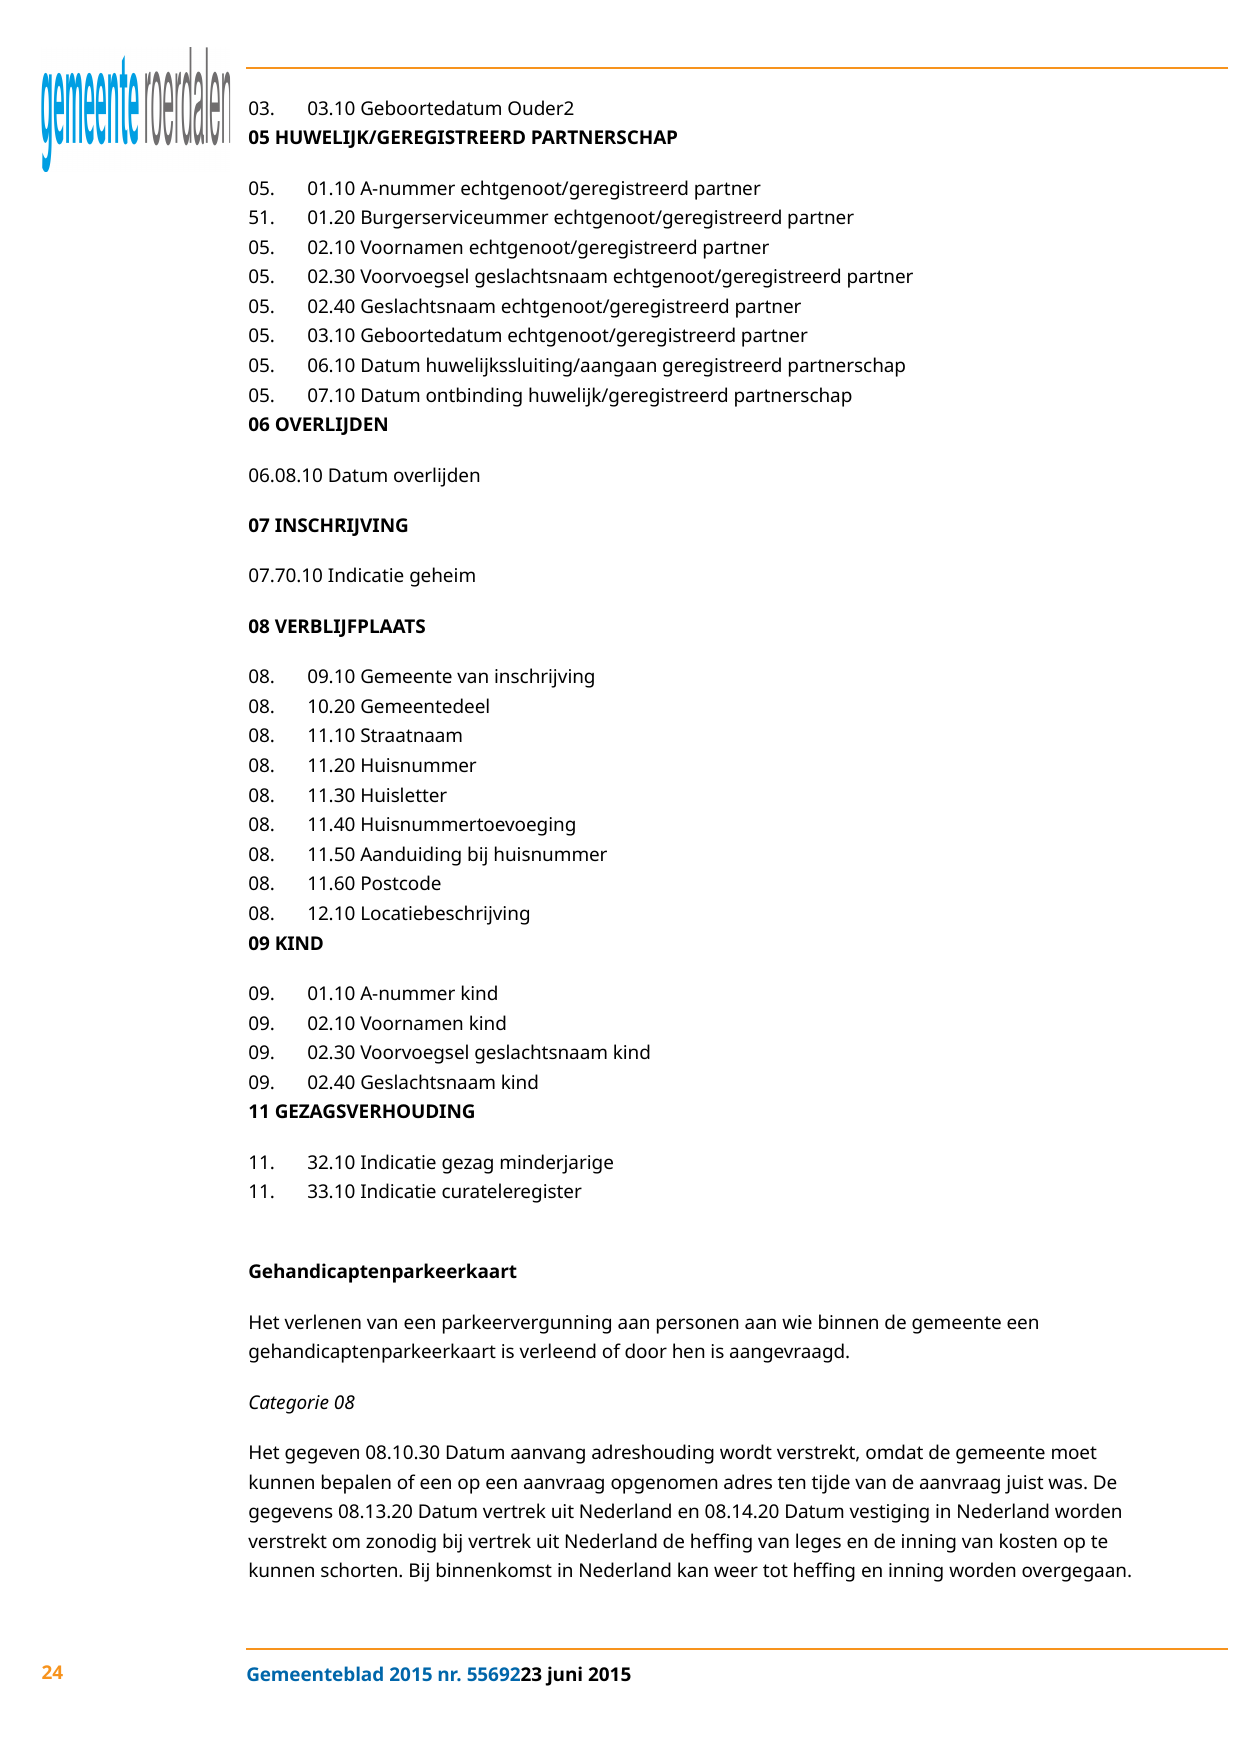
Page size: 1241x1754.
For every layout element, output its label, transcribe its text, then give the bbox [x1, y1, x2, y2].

text 09 KIND [248, 930, 1152, 956]
text Categorie 08 [248, 1389, 1152, 1415]
list 33.10 Indicatie curateleregister [248, 1178, 1152, 1204]
text 07.70.10 Indicatie geheim [248, 563, 1152, 588]
list 03.10 Geboortedatum Ouder2 [248, 95, 1152, 121]
text Gehandicaptenparkeerkaart [248, 1258, 1152, 1284]
text 06.08.10 Datum overlijden [248, 462, 1152, 488]
text 11 GEZAGSVERHOUDING [248, 1098, 1152, 1124]
text Het verlenen van een parkeervergunning aan personen aan wie binnen de gemeente een gehandicaptenparkeerkaart is verleend of door hen is aangevraagd. [248, 1309, 1152, 1364]
list 02.40 Geslachtsnaam kind [248, 1069, 1152, 1095]
list 10.20 Gemeentedeel [248, 693, 1152, 719]
list 12.10 Locatiebeschrijving [248, 900, 1152, 926]
list 07.10 Datum ontbinding huwelijk/geregistreerd partnerschap [248, 382, 1152, 408]
list 11.60 Postcode [248, 871, 1152, 896]
list 01.10 A-nummer kind [248, 980, 1152, 1006]
list 01.20 Burgerserviceummer echtgenoot/geregistreerd partner [248, 204, 1152, 230]
list 06.10 Datum huwelijkssluiting/aangaan geregistreerd partnerschap [248, 352, 1152, 378]
list 02.30 Voorvoegsel geslachtsnaam echtgenoot/geregistreerd partner [248, 263, 1152, 289]
list 02.30 Voorvoegsel geslachtsnaam kind [248, 1039, 1152, 1065]
list 09.10 Gemeente van inschrijving [248, 663, 1152, 689]
list 03.10 Geboortedatum echtgenoot/geregistreerd partner [248, 323, 1152, 348]
list 02.10 Voornamen echtgenoot/geregistreerd partner [248, 234, 1152, 260]
list 01.10 A-nummer echtgenoot/geregistreerd partner [248, 175, 1152, 201]
text 08 VERBLIJFPLAATS [248, 613, 1152, 639]
list 11.10 Straatnaam [248, 723, 1152, 748]
text Het gegeven 08.10.30 Datum aanvang adreshouding wordt verstrekt, omdat de gemeente moet kunnen bepalen of een op een aanvraag opgenomen adres ten tijde van de aanvraag juist was. De gegevens 08.13.20 Datum vertrek uit Nederland en 08.14.20 Datum vestiging in Nederland worden verstrekt om zonodig bij vertrek uit Nederland de heffing van leges en de inning van kosten op te kunnen schorten. Bij binnenkomst in Nederland kan weer tot heffing en inning worden overgegaan. [248, 1439, 1152, 1583]
list 11.40 Huisnummertoevoeging [248, 811, 1152, 837]
list 02.10 Voornamen kind [248, 1010, 1152, 1036]
text 05 HUWELIJK/GEREGISTREERD PARTNERSCHAP [248, 124, 1152, 150]
text 07 INSCHRIJVING [248, 512, 1152, 538]
picture [41, 134, 48, 172]
list 11.20 Huisnummer [248, 752, 1152, 778]
text 06 OVERLIJDEN [248, 411, 1152, 437]
list 11.50 Aanduiding bij huisnummer [248, 841, 1152, 867]
picture [41, 47, 231, 172]
list 11.30 Huisletter [248, 782, 1152, 808]
list 32.10 Indicatie gezag minderjarige [248, 1149, 1152, 1175]
list 02.40 Geslachtsnaam echtgenoot/geregistreerd partner [248, 293, 1152, 319]
